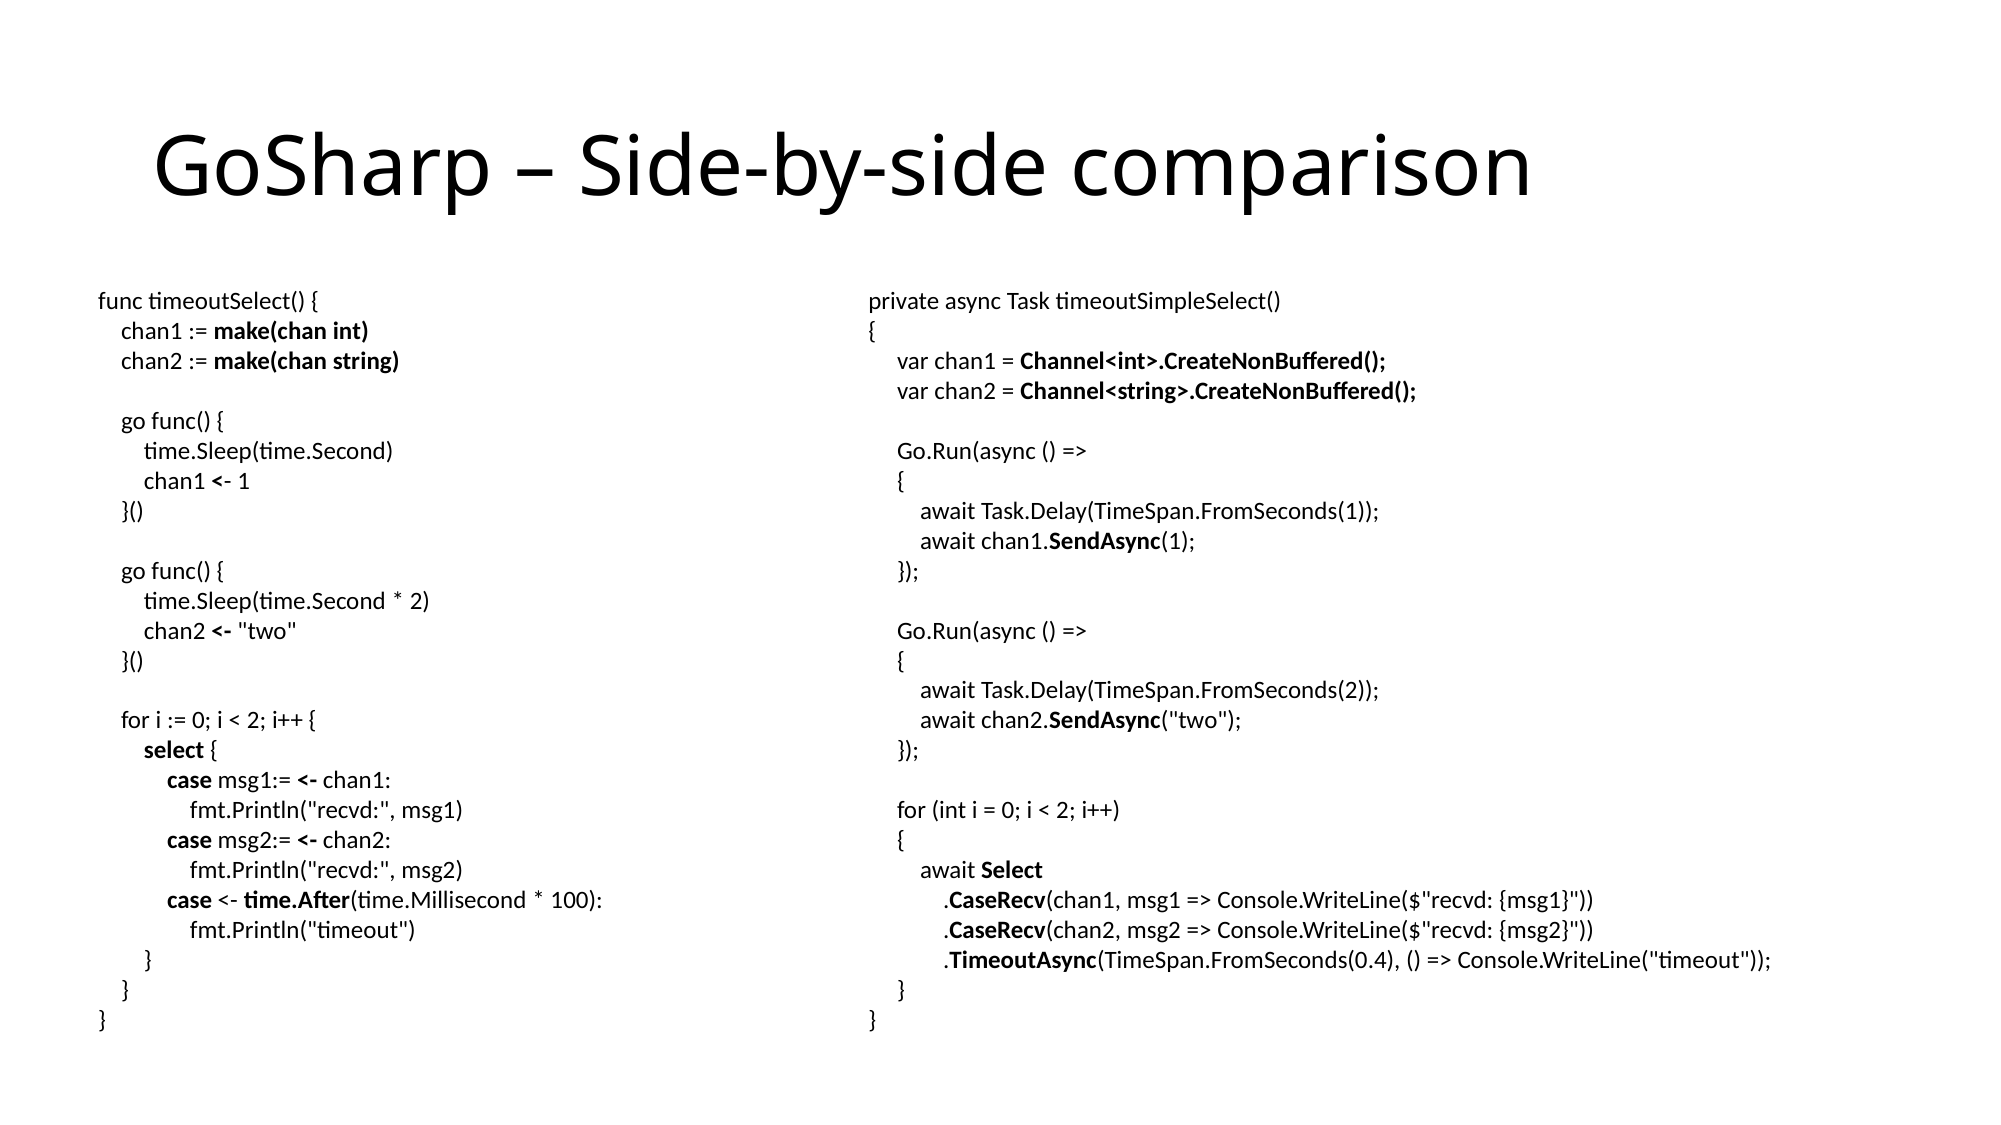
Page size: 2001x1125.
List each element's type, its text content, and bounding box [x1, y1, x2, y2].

text_box func timeoutSelect() { chan1 := make(chan int) chan2 := make(chan string) go func() { time.Sleep(time.Second) chan1 <- 1 }() go func() { time.Sleep(time.Second * 2) chan2 <- "two" }() for i := 0; i < 2; i++ { select { case msg1:= <- chan1: fmt.Println("recvd:", msg1) case msg2:= <- chan2: fmt.Println("recvd:", msg2) case <- time.After(time.Millisecond * 100): fmt.Println("timeout") } } } [83, 277, 853, 1050]
title GoSharp – Side-by-side comparison [137, 59, 1863, 277]
text_box private async Task timeoutSimpleSelect() { var chan1 = Channel<int>.CreateNonBuffered(); var chan2 = Channel<string>.CreateNonBuffered(); Go.Run(async () => { await Task.Delay(TimeSpan.FromSeconds(1)); await chan1.SendAsync(1); }); Go.Run(async () => { await Task.Delay(TimeSpan.FromSeconds(2)); await chan2.SendAsync("two"); }); for (int i = 0; i < 2; i++) { await Select .CaseRecv(chan1, msg1 => Console.WriteLine($"recvd: {msg1}")) .CaseRecv(chan2, msg2 => Console.WriteLine($"recvd: {msg2}")) .TimeoutAsync(TimeSpan.FromSeconds(0.4), () => Console.WriteLine("timeout")); } } [853, 277, 1940, 1050]
